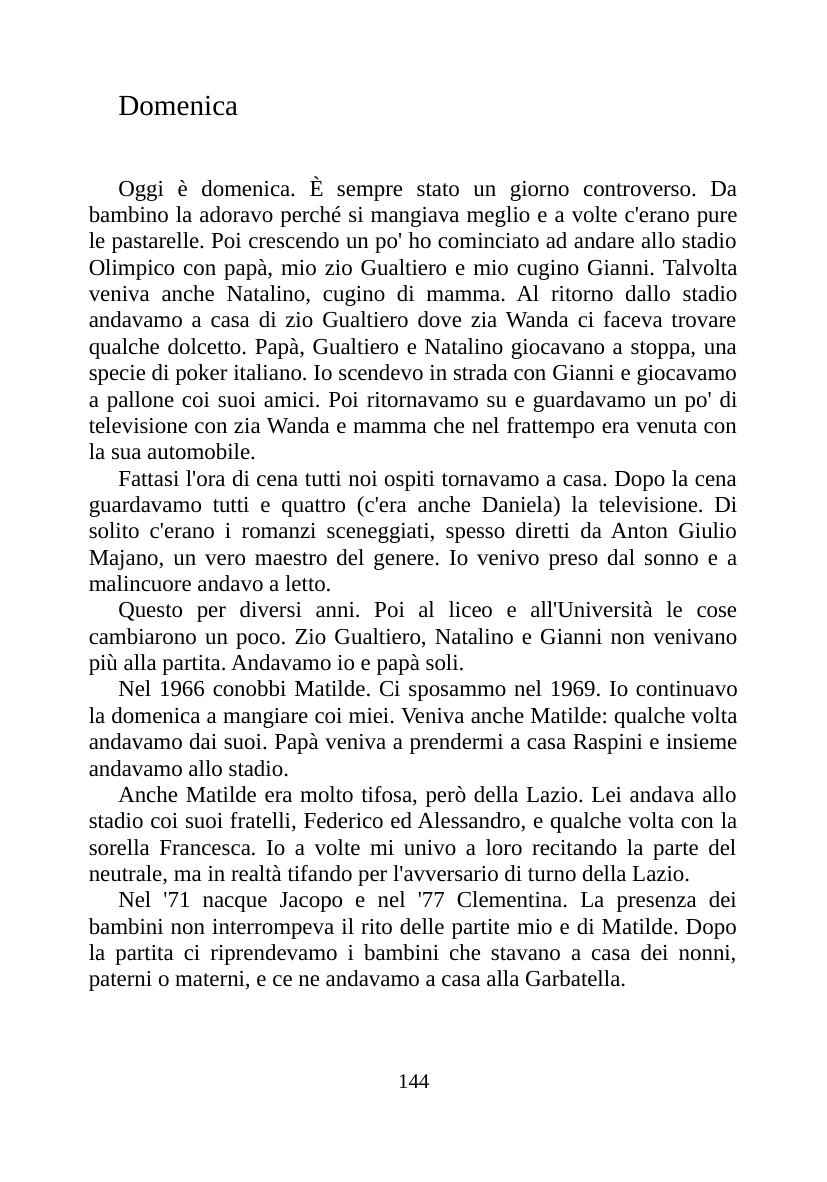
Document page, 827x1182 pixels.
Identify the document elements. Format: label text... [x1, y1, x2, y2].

text Anche Matilde era molto tifosa, però della Lazio. Lei andava allo stadio coi suoi fratelli, Federico ed Alessandro, e qualche volta con la sorella Francesca. Io a volte mi univo a loro recitando la parte del neutrale, ma in realtà tifando per l'avversario di turno della Lazio. [88, 781, 738, 886]
text Questo per diversi anni. Poi al liceo e all'Università le cose cambiarono un poco. Zio Gualtiero, Natalino e Gianni non venivano più alla partita. Andavamo io e papà soli. [88, 596, 738, 676]
text Nel '71 nacque Jacopo e nel '77 Clementina. La presenza dei bambini non interrompeva il rito delle partite mio e di Matilde. Dopo la partita ci riprendevamo i bambini che stavano a casa dei nonni, paterni o materni, e ce ne andavamo a casa alla Garbatella. [88, 886, 738, 992]
text Fattasi l'ora di cena tutti noi ospiti tornavamo a casa. Dopo la cena guardavamo tutti e quattro (c'era anche Daniela) la televisione. Di solito c'erano i romanzi sceneggiati, spesso diretti da Anton Giulio Majano, un vero maestro del genere. Io venivo preso dal sonno e a malincuore andavo a letto. [88, 465, 738, 596]
text Oggi è domenica. È sempre stato un giorno controverso. Da bambino la adoravo perché si mangiava meglio e a volte c'erano pure le pastarelle. Poi crescendo un po' ho cominciato ad andare allo stadio Olimpico con papà, mio zio Gualtiero e mio cugino Gianni. Talvolta veniva anche Natalino, cugino di mamma. Al ritorno dallo stadio andavamo a casa di zio Gualtiero dove zia Wanda ci faceva trovare qualche dolcetto. Papà, Gualtiero e Natalino giocavano a stoppa, una specie di poker italiano. Io scendevo in strada con Gianni e giocavamo a pallone coi suoi amici. Poi ritornavamo su e guardavamo un po' di televisione con zia Wanda e mamma che nel frattempo era venuta con la sua automobile. [88, 175, 738, 465]
subtitle Domenica [88, 88, 738, 122]
text Nel 1966 conobbi Matilde. Ci sposammo nel 1969. Io continuavo la domenica a mangiare coi miei. Veniva anche Matilde: qualche volta andavamo dai suoi. Papà veniva a prendermi a casa Raspini e insieme andavamo allo stadio. [88, 676, 738, 781]
